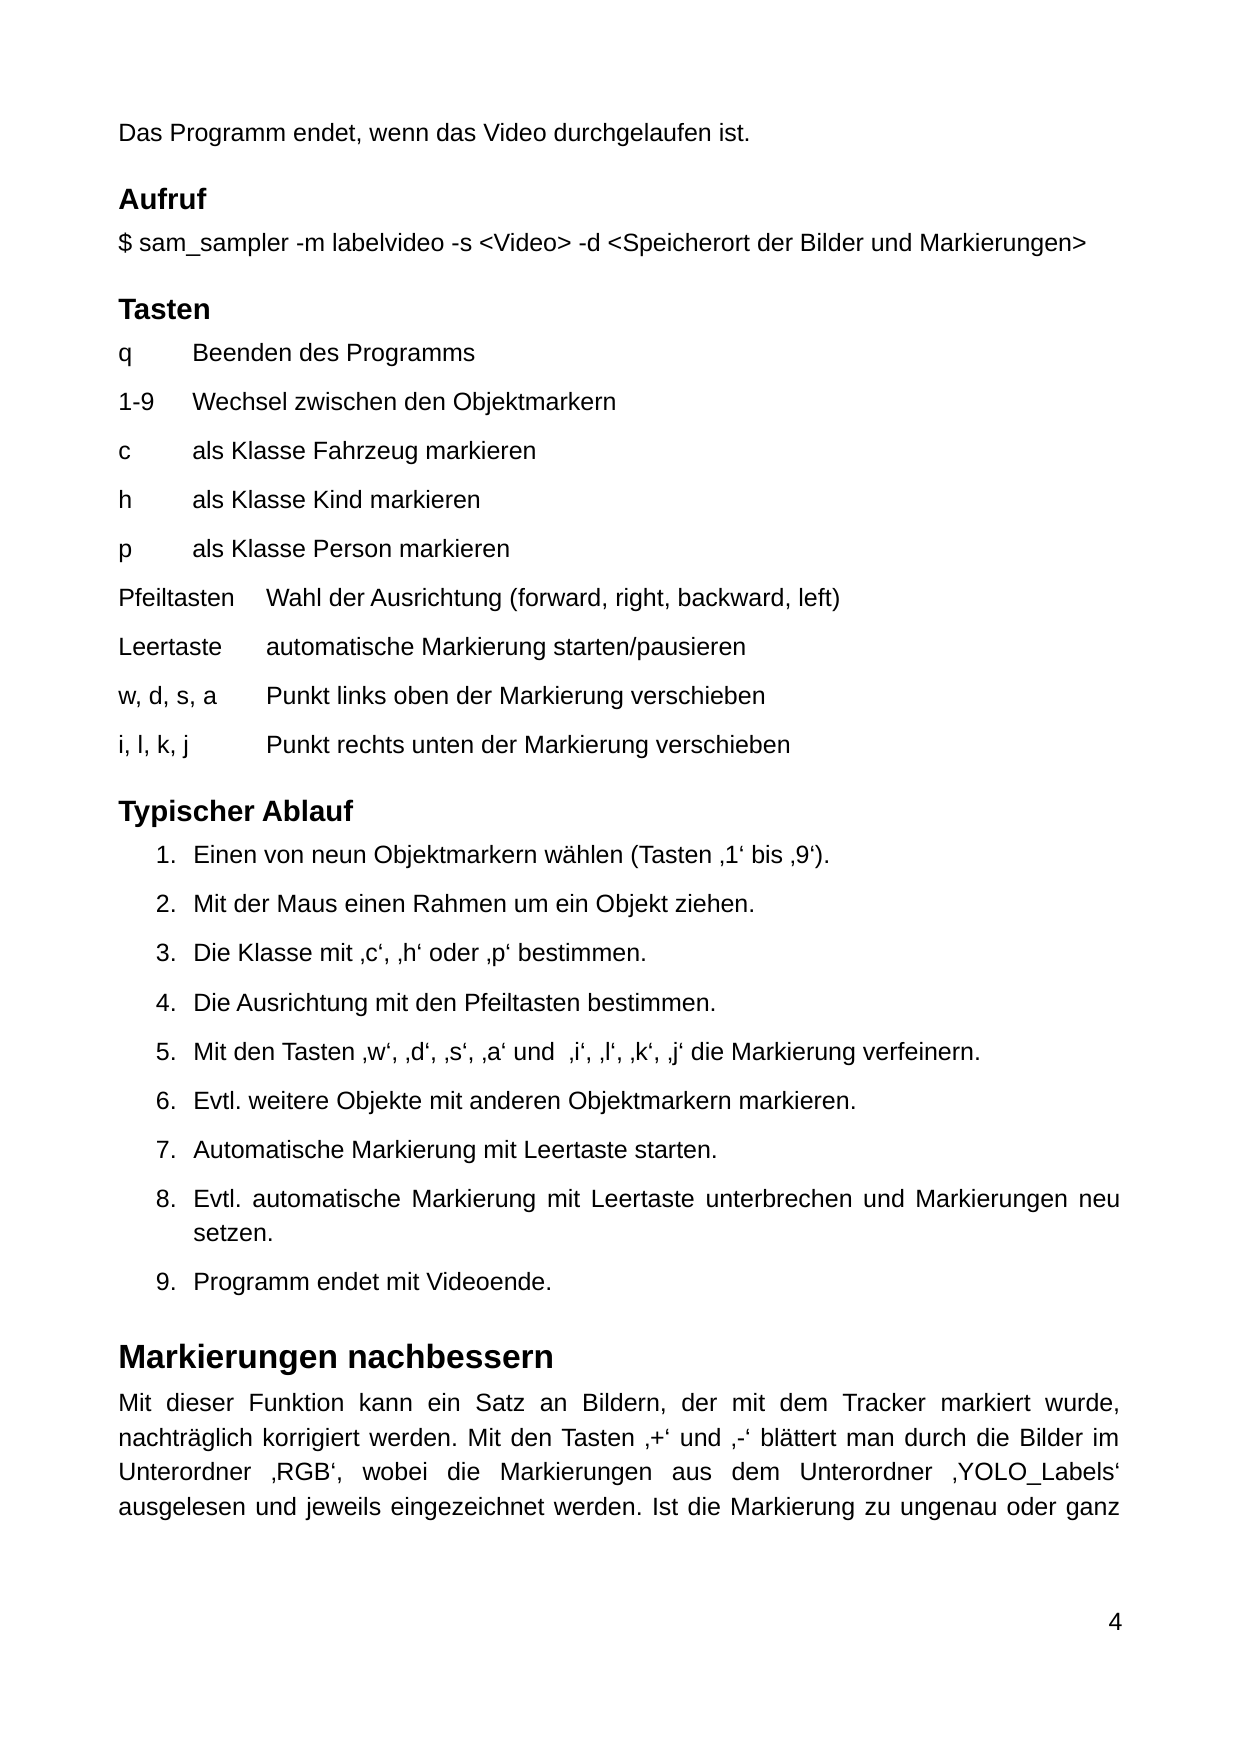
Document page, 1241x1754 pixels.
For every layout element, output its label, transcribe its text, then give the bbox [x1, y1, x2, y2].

text h als Klasse Kind markieren [118, 485, 1122, 514]
subtitle Markierungen nachbessern [118, 1337, 1122, 1376]
subtitle Typischer Ablauf [118, 794, 1122, 828]
list Die Ausrichtung mit den Pfeiltasten bestimmen. [156, 987, 1122, 1016]
list Evtl. weitere Objekte mit anderen Objektmarkern markieren. [156, 1086, 1122, 1114]
subtitle Tasten [118, 292, 1122, 325]
list Programm endet mit Videoende. [156, 1267, 1122, 1296]
list Mit der Maus einen Rahmen um ein Objekt ziehen. [156, 889, 1122, 918]
text q Beenden des Programms [118, 338, 1122, 367]
text p als Klasse Person markieren [118, 534, 1122, 563]
list Mit den Tasten ‚w‘, ‚d‘, ‚s‘, ‚a‘ und ‚i‘, ‚l‘, ‚k‘, ‚j‘ die Markierung verfeinern. [156, 1037, 1122, 1065]
text Leertaste automatische Markierung starten/pausieren [118, 632, 1122, 661]
text Das Programm endet, wenn das Video durchgelaufen ist. [118, 118, 1122, 147]
list Einen von neun Objektmarkern wählen (Tasten ‚1‘ bis ‚9‘). [156, 840, 1122, 869]
text Mit dieser Funktion kann ein Satz an Bildern, der mit dem Tracker markiert wurde, nachträglich korrigiert werden. Mit den Tasten ‚+‘ und ‚-‘ blättert man durch die Bilder im Unterordner ‚RGB‘, wobei die Markierungen aus dem Unterordner ‚YOLO_Labels‘ ausgelesen und jeweils eingezeichnet werden. Ist die Markierung zu ungenau oder ganz [118, 1388, 1122, 1521]
text w, d, s, a Punkt links oben der Markierung verschieben [118, 681, 1122, 710]
list Automatische Markierung mit Leertaste starten. [156, 1135, 1122, 1163]
text 1-9 Wechsel zwischen den Objektmarkern [118, 387, 1122, 416]
text c als Klasse Fahrzeug markieren [118, 436, 1122, 465]
subtitle Aufruf [118, 182, 1122, 216]
list Evtl. automatische Markierung mit Leertaste unterbrechen und Markierungen neu setzen. [156, 1184, 1122, 1247]
text $ sam_sampler -m labelvideo -s <Video> -d <Speicherort der Bilder und Markierungen> [118, 228, 1122, 257]
list Die Klasse mit ‚c‘, ‚h‘ oder ‚p‘ bestimmen. [156, 938, 1122, 967]
text i, l, k, j Punkt rechts unten der Markierung verschieben [118, 730, 1122, 759]
text Pfeiltasten Wahl der Ausrichtung (forward, right, backward, left) [118, 583, 1122, 612]
